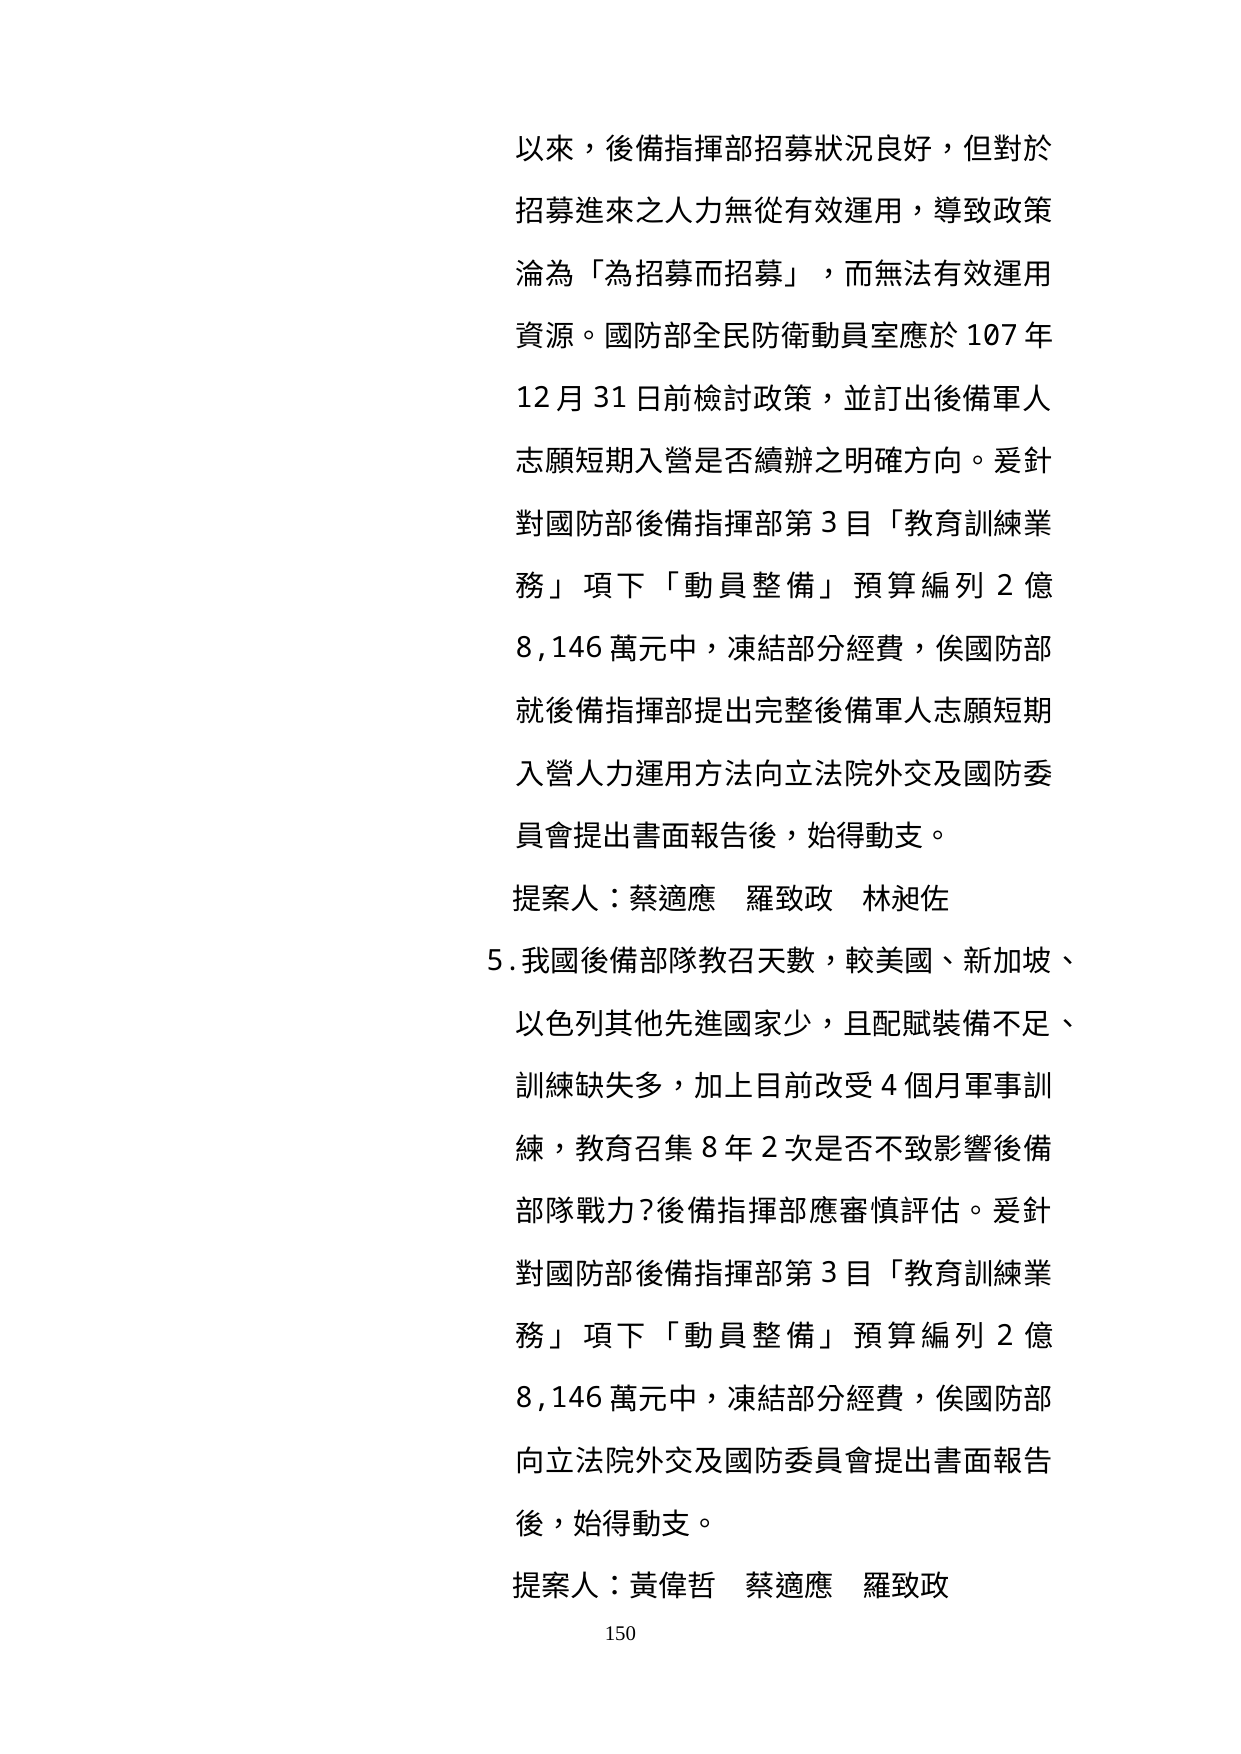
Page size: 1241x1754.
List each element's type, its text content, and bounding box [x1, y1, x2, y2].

text 提案人：黃偉哲 蔡適應 羅致政 [512, 1542, 1053, 1605]
text 提案人：蔡適應 羅致政 林昶佐 [512, 855, 1053, 917]
text 5.我國後備部隊教召天數，較美國、新加坡、以色列其他先進國家少，且配賦裝備不足、訓練缺失多，加上目前改受4個月軍事訓練，教育召集8年2次是否不致影響後備部隊戰力?後備指揮部應審慎評估。爰針對國防部後備指揮部第3目「教育訓練業務」項下「動員整備」預算編列2億8,146萬元中，凍結部分經費，俟國防部向立法院外交及國防委員會提出書面報告後，始得動支。 [486, 917, 1053, 1542]
text 以來，後備指揮部招募狀況良好，但對於招募進來之人力無從有效運用，導致政策淪為「為招募而招募」，而無法有效運用資源。國防部全民防衛動員室應於107年12月31日前檢討政策，並訂出後備軍人志願短期入營是否續辦之明確方向。爰針對國防部後備指揮部第3目「教育訓練業務」項下「動員整備」預算編列2億8,146萬元中，凍結部分經費，俟國防部就後備指揮部提出完整後備軍人志願短期入營人力運用方法向立法院外交及國防委員會提出書面報告後，始得動支。 [486, 105, 1053, 855]
